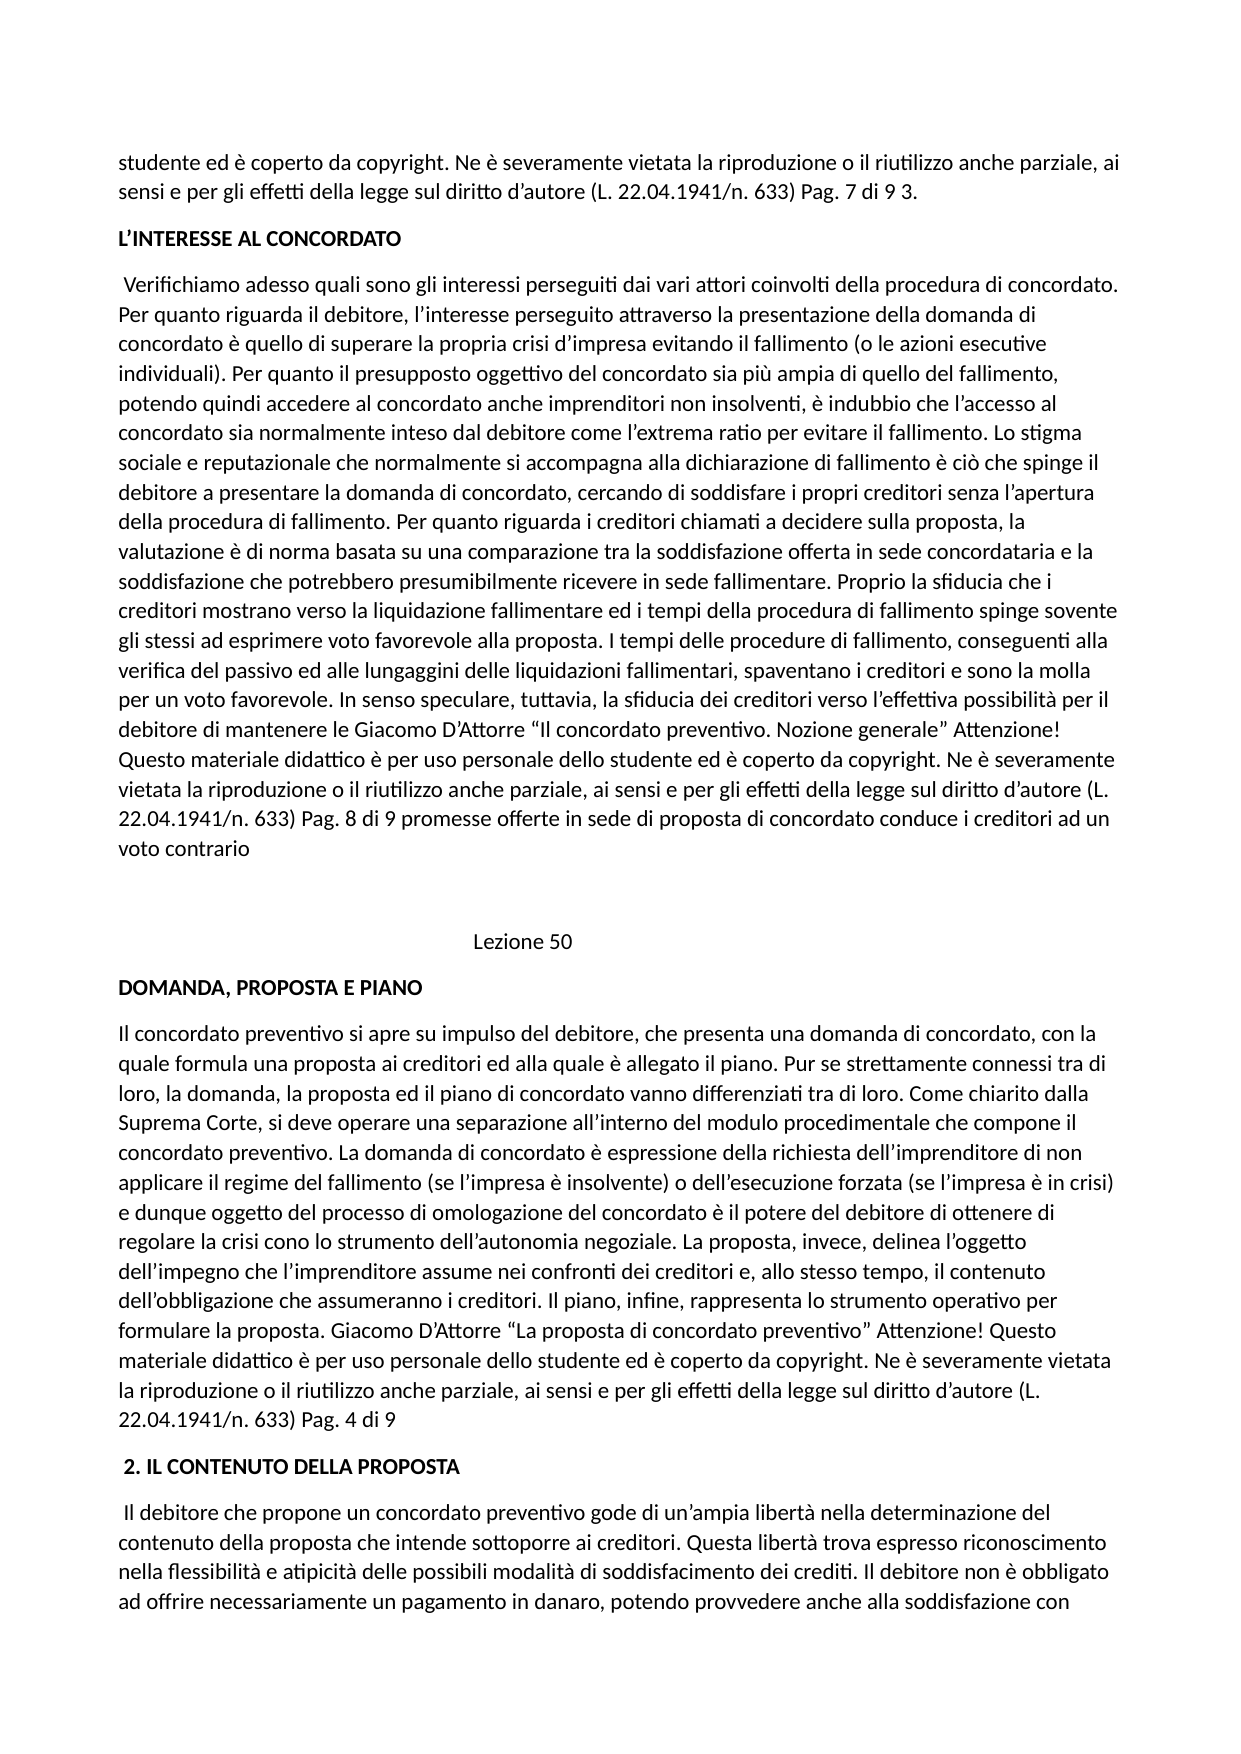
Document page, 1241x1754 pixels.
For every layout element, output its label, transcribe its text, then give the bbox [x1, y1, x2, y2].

text Il concordato preventivo si apre su impulso del debitore, che presenta una domanda di concordato, con la quale formula una proposta ai creditori ed alla quale è allegato il piano. Pur se strettamente connessi tra di loro, la domanda, la proposta ed il piano di concordato vanno differenziati tra di loro. Come chiarito dalla Suprema Corte, si deve operare una separazione all’interno del modulo procedimentale che compone il concordato preventivo. La domanda di concordato è espressione della richiesta dell’imprenditore di non applicare il regime del fallimento (se l’impresa è insolvente) o dell’esecuzione forzata (se l’impresa è in crisi) e dunque oggetto del processo di omologazione del concordato è il potere del debitore di ottenere di regolare la crisi cono lo strumento dell’autonomia negoziale. La proposta, invece, delinea l’oggetto dell’impegno che l’imprenditore assume nei confronti dei creditori e, allo stesso tempo, il contenuto dell’obbligazione che assumeranno i creditori. Il piano, infine, rappresenta lo strumento operativo per formulare la proposta. Giacomo D’Attorre “La proposta di concordato preventivo” Attenzione! Questo materiale didattico è per uso personale dello studente ed è coperto da copyright. Ne è severamente vietata la riproduzione o il riutilizzo anche parziale, ai sensi e per gli effetti della legge sul diritto d’autore (L. 22.04.1941/n. 633) Pag. 4 di 9 [118, 1019, 1122, 1433]
text Il debitore che propone un concordato preventivo gode di un’ampia libertà nella determinazione del contenuto della proposta che intende sottoporre ai creditori. Questa libertà trova espresso riconoscimento nella flessibilità e atipicità delle possibili modalità di soddisfacimento dei crediti. Il debitore non è obbligato ad offrire necessariamente un pagamento in danaro, potendo provvedere anche alla soddisfazione con [118, 1498, 1122, 1615]
text L’INTERESSE AL CONCORDATO [118, 224, 1122, 252]
text Verifichiamo adesso quali sono gli interessi perseguiti dai vari attori coinvolti della procedura di concordato. Per quanto riguarda il debitore, l’interesse perseguito attraverso la presentazione della domanda di concordato è quello di superare la propria crisi d’impresa evitando il fallimento (o le azioni esecutive individuali). Per quanto il presupposto oggettivo del concordato sia più ampia di quello del fallimento, potendo quindi accedere al concordato anche imprenditori non insolventi, è indubbio che l’accesso al concordato sia normalmente inteso dal debitore come l’extrema ratio per evitare il fallimento. Lo stigma sociale e reputazionale che normalmente si accompagna alla dichiarazione di fallimento è ciò che spinge il debitore a presentare la domanda di concordato, cercando di soddisfare i propri creditori senza l’apertura della procedura di fallimento. Per quanto riguarda i creditori chiamati a decidere sulla proposta, la valutazione è di norma basata su una comparazione tra la soddisfazione offerta in sede concordataria e la soddisfazione che potrebbero presumibilmente ricevere in sede fallimentare. Proprio la sfiducia che i creditori mostrano verso la liquidazione fallimentare ed i tempi della procedura di fallimento spinge sovente gli stessi ad esprimere voto favorevole alla proposta. I tempi delle procedure di fallimento, conseguenti alla verifica del passivo ed alle lungaggini delle liquidazioni fallimentari, spaventano i creditori e sono la molla per un voto favorevole. In senso speculare, tuttavia, la sfiducia dei creditori verso l’effettiva possibilità per il debitore di mantenere le Giacomo D’Attorre “Il concordato preventivo. Nozione generale” Attenzione! Questo materiale didattico è per uso personale dello studente ed è coperto da copyright. Ne è severamente vietata la riproduzione o il riutilizzo anche parziale, ai sensi e per gli effetti della legge sul diritto d’autore (L. 22.04.1941/n. 633) Pag. 8 di 9 promesse offerte in sede di proposta di concordato conduce i creditori ad un voto contrario [118, 270, 1122, 862]
text DOMANDA, PROPOSTA E PIANO [118, 973, 1122, 1001]
text Lezione 50 [118, 927, 1122, 955]
text 2. IL CONTENUTO DELLA PROPOSTA [118, 1452, 1122, 1480]
text studente ed è coperto da copyright. Ne è severamente vietata la riproduzione o il riutilizzo anche parziale, ai sensi e per gli effetti della legge sul diritto d’autore (L. 22.04.1941/n. 633) Pag. 7 di 9 3. [118, 148, 1122, 205]
